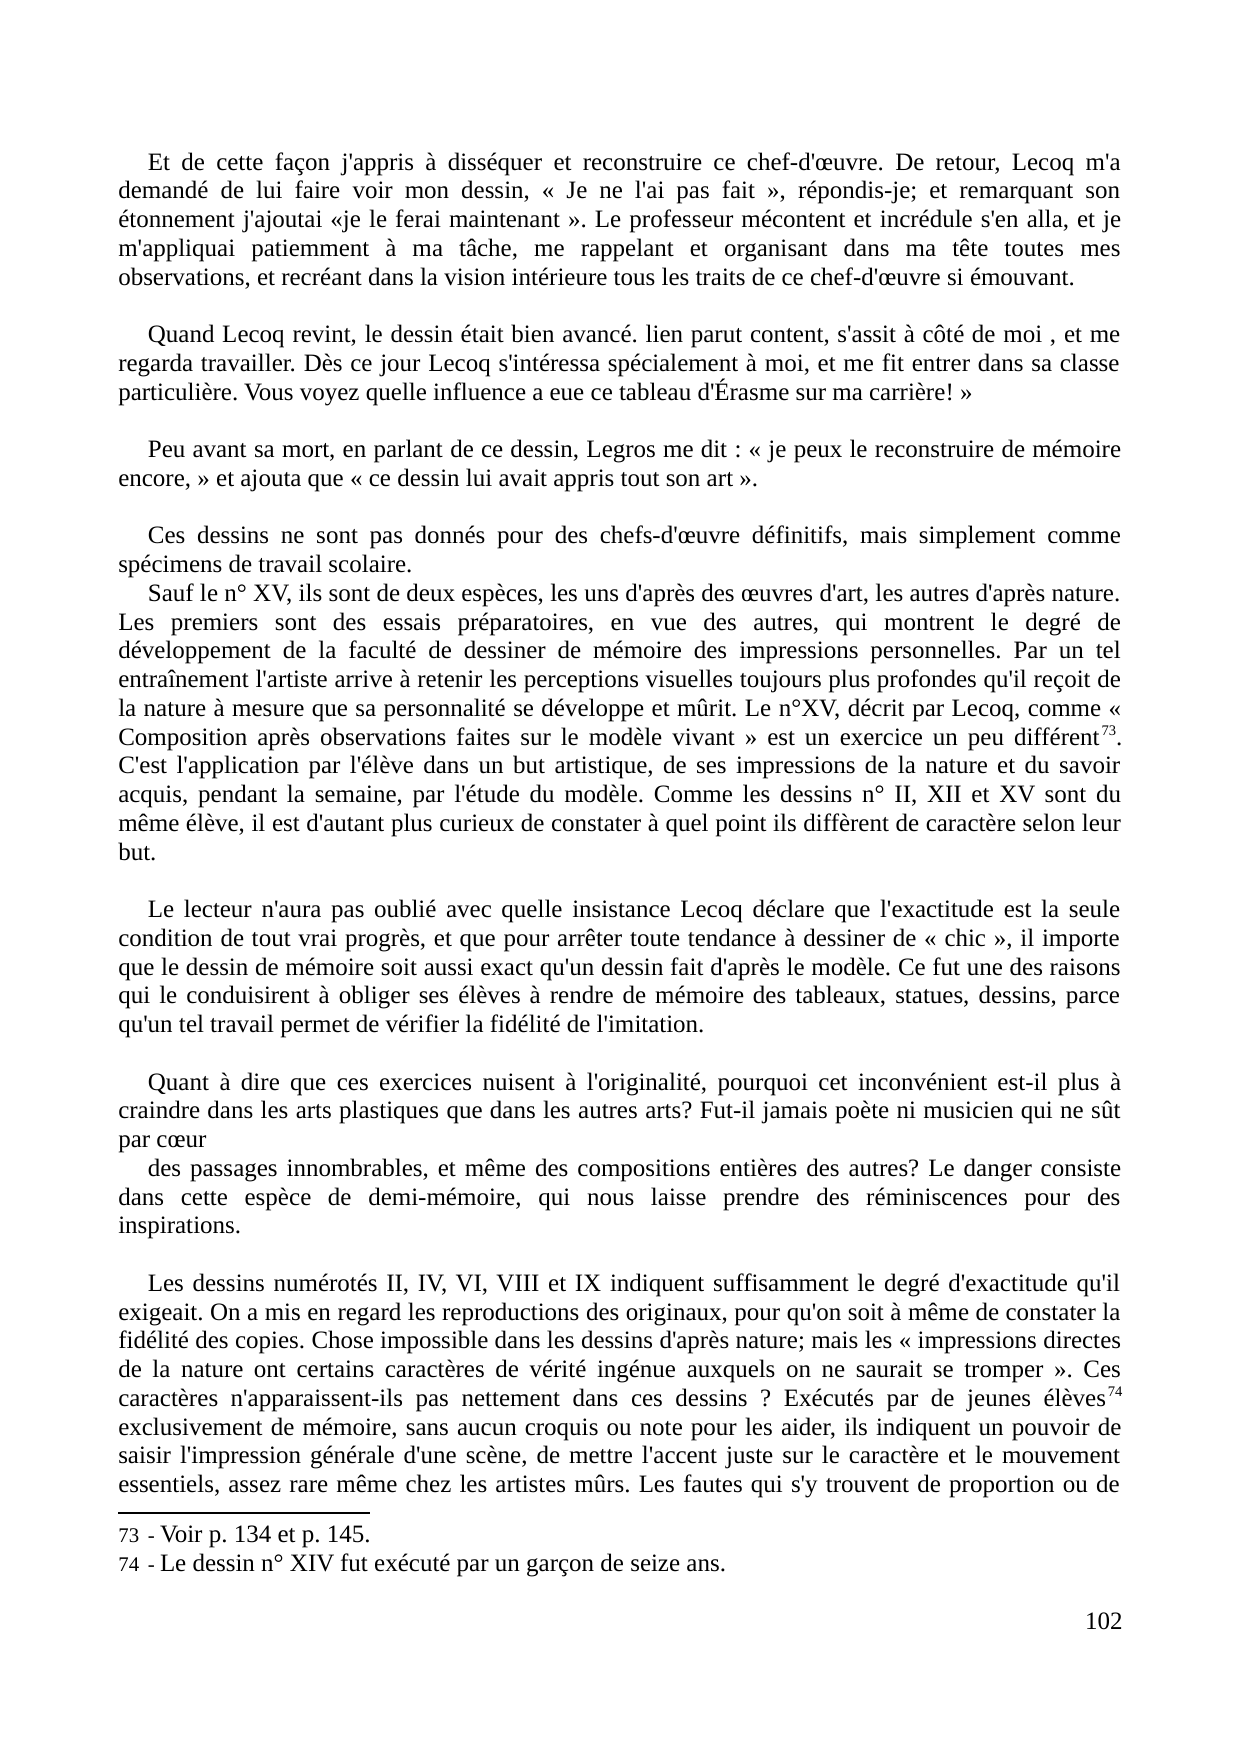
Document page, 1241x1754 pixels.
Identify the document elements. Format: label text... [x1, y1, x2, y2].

text Les dessins numérotés II, IV, VI, VIII et IX indiquent suffisamment le degré d'exactitude qu'il exigeait. On a mis en regard les reproductions des originaux, pour qu'on soit à même de constater la fidélité des copies. Chose impossible dans les dessins d'après nature; mais les « impressions directes de la nature ont certains caractères de vérité ingénue auxquels on ne saurait se tromper ». Ces caractères n'apparaissent-ils pas nettement dans ces dessins ? Exécutés par de jeunes élèves exclusivement de mémoire, sans aucun croquis ou note pour les aider, ils indiquent un pouvoir de saisir l'impression générale d'une scène, de mettre l'accent juste sur le caractère et le mouvement essentiels, assez rare même chez les artistes mûrs. Les fautes qui s'y trouvent de proportion ou de [118, 1268, 1122, 1498]
text Et de cette façon j'appris à disséquer et reconstruire ce chef-d'œuvre. De retour, Lecoq m'a demandé de lui faire voir mon dessin, « Je ne l'ai pas fait », répondis-je; et remarquant son étonnement j'ajoutai «je le ferai maintenant ». Le professeur mécontent et incrédule s'en alla, et je m'appliquai patiemment à ma tâche, me rappelant et organisant dans ma tête toutes mes observations, et recréant dans la vision intérieure tous les traits de ce chef-d'œuvre si émouvant. [118, 147, 1122, 291]
text Ces dessins ne sont pas donnés pour des chefs-d'œuvre définitifs, mais simplement comme spécimens de travail scolaire. [118, 521, 1122, 578]
text Quand Lecoq revint, le dessin était bien avancé. lien parut content, s'assit à côté de moi , et me regarda travailler. Dès ce jour Lecoq s'intéressa spécialement à moi, et me fit entrer dans sa classe particulière. Vous voyez quelle influence a eue ce tableau d'Érasme sur ma carrière! » [118, 319, 1122, 406]
text - Le dessin n° XIV fut exécuté par un garçon de seize ans. [118, 1548, 1122, 1577]
text Sauf le n° XV, ils sont de deux espèces, les uns d'après des œuvres d'art, les autres d'après nature. Les premiers sont des essais préparatoires, en vue des autres, qui montrent le degré de développement de la faculté de dessiner de mémoire des impressions personnelles. Par un tel entraînement l'artiste arrive à retenir les perceptions visuelles toujours plus profondes qu'il reçoit de la nature à mesure que sa personnalité se développe et mûrit. Le n°XV, décrit par Lecoq, comme « Composition après observations faites sur le modèle vivant » est un exercice un peu différent. C'est l'application par l'élève dans un but artistique, de ses impressions de la nature et du savoir acquis, pendant la semaine, par l'étude du modèle. Comme les dessins n° II, XII et XV sont du même élève, il est d'autant plus curieux de constater à quel point ils diffèrent de caractère selon leur but. [118, 578, 1122, 866]
text des passages innombrables, et même des compositions entières des autres? Le danger consiste dans cette espèce de demi-mémoire, qui nous laisse prendre des réminiscences pour des inspirations. [118, 1153, 1122, 1239]
text Quant à dire que ces exercices nuisent à l'originalité, pourquoi cet inconvénient est-il plus à craindre dans les arts plastiques que dans les autres arts? Fut-il jamais poète ni musicien qui ne sût par cœur [118, 1067, 1122, 1153]
text Peu avant sa mort, en parlant de ce dessin, Legros me dit : « je peux le reconstruire de mémoire encore, » et ajouta que « ce dessin lui avait appris tout son art ». [118, 434, 1122, 492]
text Le lecteur n'aura pas oublié avec quelle insistance Lecoq déclare que l'exactitude est la seule condition de tout vrai progrès, et que pour arrêter toute tendance à dessiner de « chic », il importe que le dessin de mémoire soit aussi exact qu'un dessin fait d'après le modèle. Ce fut une des raisons qui le conduisirent à obliger ses élèves à rendre de mémoire des tableaux, statues, dessins, parce qu'un tel travail permet de vérifier la fidélité de l'imitation. [118, 894, 1122, 1038]
text - Voir p. 134 et p. 145. [118, 1519, 1122, 1548]
